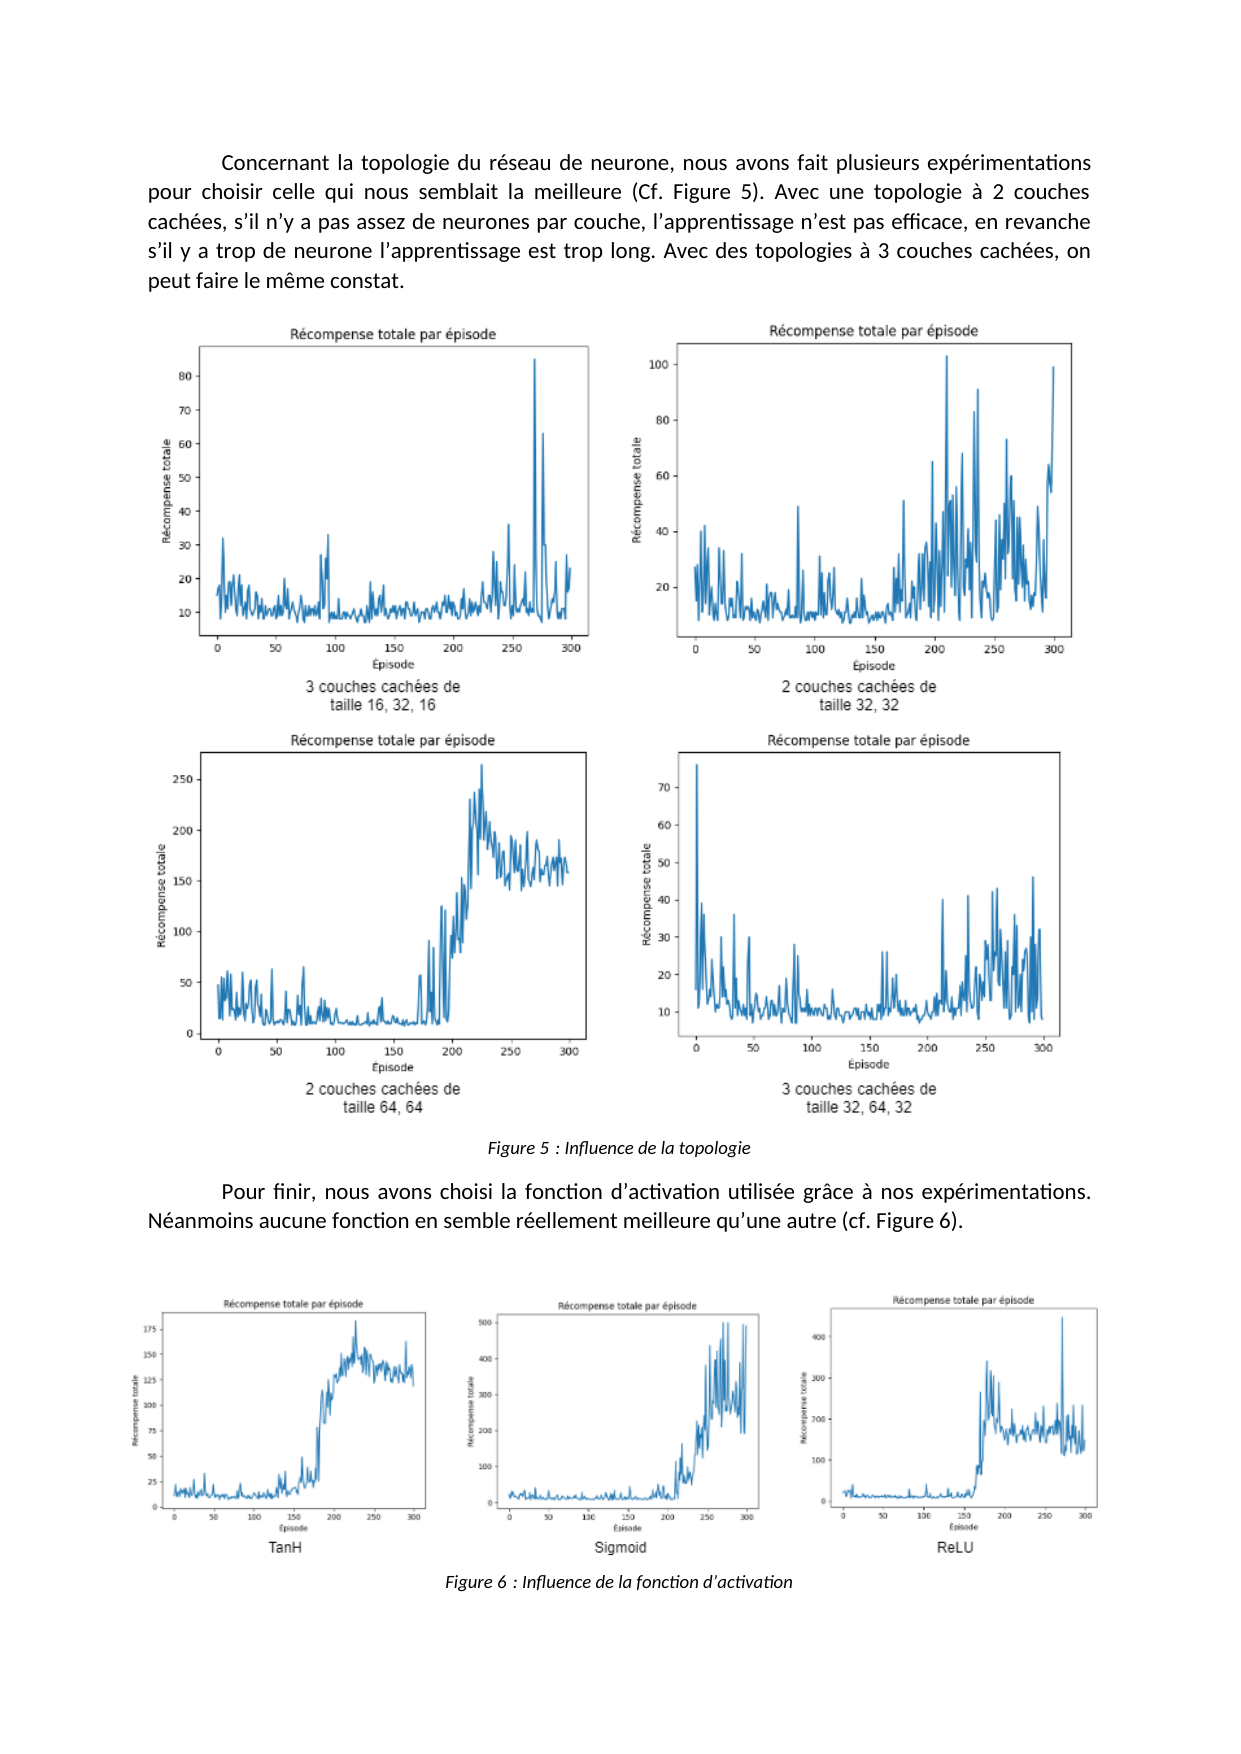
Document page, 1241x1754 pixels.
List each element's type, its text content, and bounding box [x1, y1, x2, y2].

text Figure 5 : Influence de la topologie [148, 1136, 1093, 1159]
text Concernant la topologie du réseau de neurone, nous avons fait plusieurs expérimentations pour choisir celle qui nous semblait la meilleure (Cf. Figure 5). Avec une topologie à 2 couches cachées, s’il n’y a pas assez de neurones par couche, l’apprentissage n’est pas efficace, en revanche s’il y a trop de neurone l’apprentissage est trop long. Avec des topologies à 3 couches cachées, on peut faire le même constat. [148, 148, 1093, 294]
text Figure 6 : Influence de la fonction d’activation [148, 1558, 1093, 1593]
text Pour finir, nous avons choisi la fonction d’activation utilisée grâce à nos expérimentations. Néanmoins aucune fonction en semble réellement meilleure qu’une autre (cf. Figure 6). [148, 1177, 1093, 1235]
